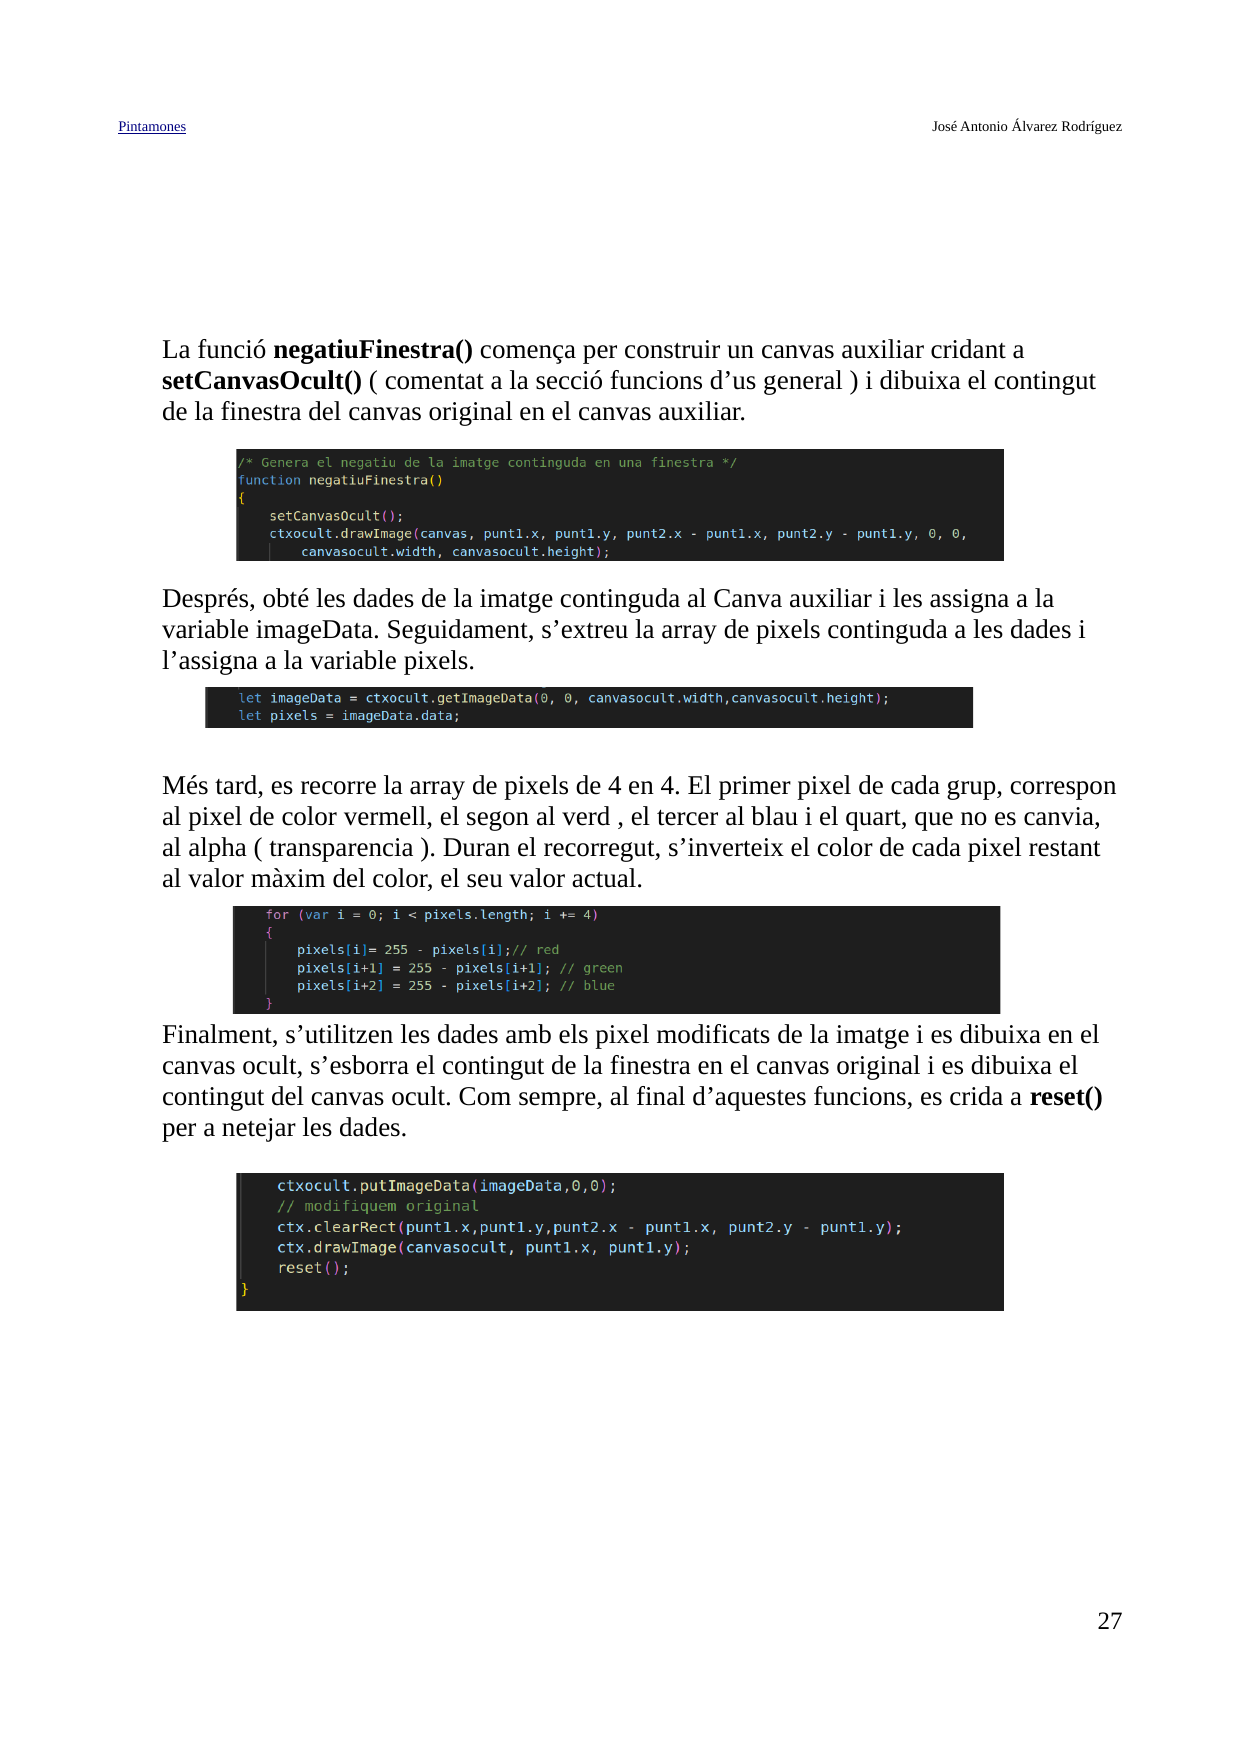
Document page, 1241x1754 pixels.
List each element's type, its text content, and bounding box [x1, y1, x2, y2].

picture [236, 1173, 1004, 1311]
text Després, obté les dades de la imatge continguda al Canva auxiliar i les assigna a la variable imageData. Seguidament, s’extreu la array de pixels continguda a les dades i l’assigna a la variable pixels. [162, 582, 1122, 675]
picture [232, 906, 1001, 1014]
picture [236, 449, 1004, 561]
picture [205, 687, 974, 728]
text Més tard, es recorre la array de pixels de 4 en 4. El primer pixel de cada grup, correspon al pixel de color vermell, el segon al verd , el tercer al blau i el quart, que no es canvia, al alpha ( transparencia ). Duran el recorregut, s’inverteix el color de cada pixel restant al valor màxim del color, el seu valor actual. [162, 769, 1122, 893]
text La funció negatiuFinestra() comença per construir un canvas auxiliar cridant a setCanvasOcult() ( comentat a la secció funcions d’us general ) i dibuixa el contingut de la finestra del canvas original en el canvas auxiliar. [162, 333, 1122, 426]
text Finalment, s’utilitzen les dades amb els pixel modificats de la imatge i es dibuixa en el canvas ocult, s’esborra el contingut de la finestra en el canvas original i es dibuixa el contingut del canvas ocult. Com sempre, al final d’aquestes funcions, es crida a reset() per a netejar les dades. [162, 1018, 1122, 1143]
